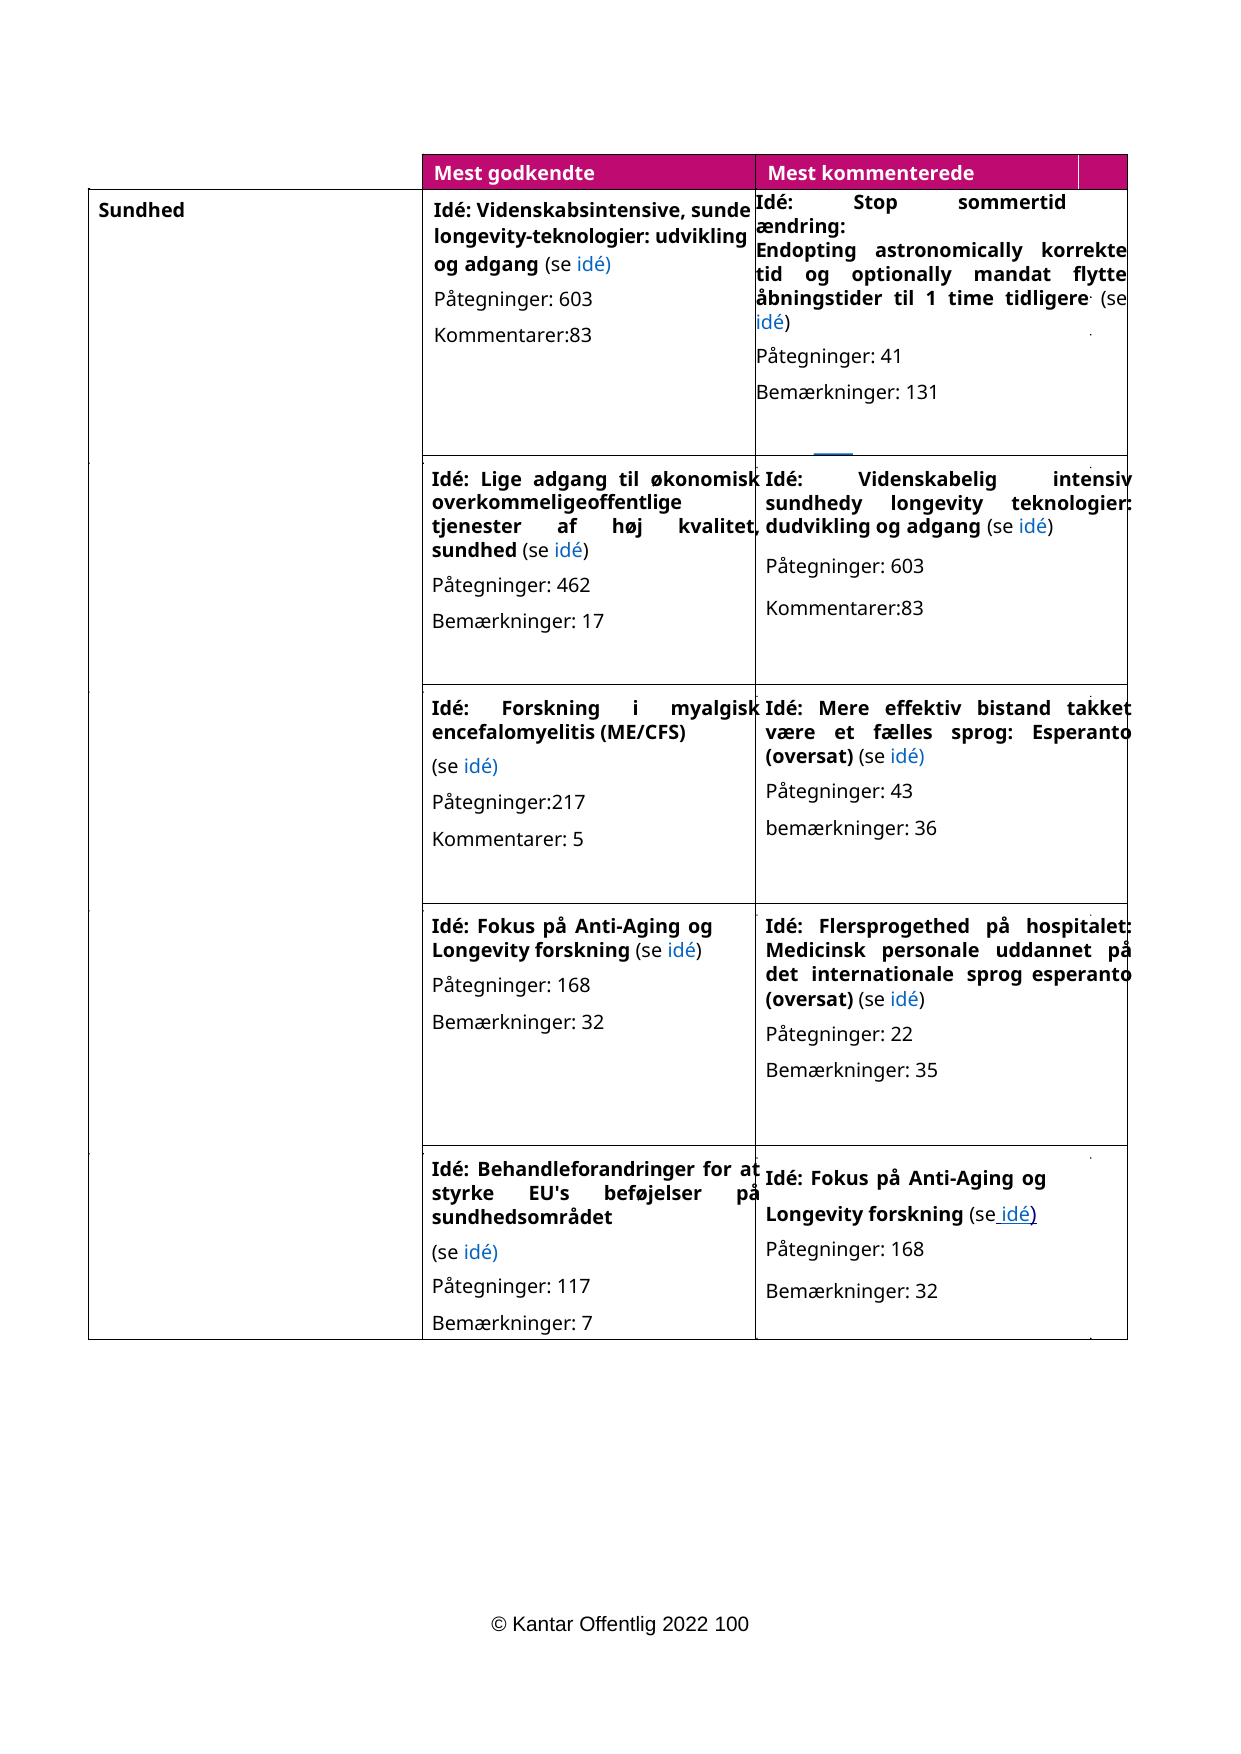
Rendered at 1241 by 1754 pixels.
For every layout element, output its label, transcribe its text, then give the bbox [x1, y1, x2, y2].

table_header [756, 155, 767, 189]
table_cell Idé: Flersprogethed på hospitalet: Medicinsk personale uddannet på det internationale sprog esperanto (oversat) (se idé) Påtegninger: 22 Bemærkninger: 35 [756, 904, 1127, 1145]
table_cell Idé: Videnskabelig intensiv sundhedy longevity teknologier: dudvikling og adgang (se idé) Påtegninger: 603 Kommentarer:83 [756, 456, 1127, 684]
table_cell Idé: Mere effektiv bistand takket være et fælles sprog: Esperanto (oversat) (se idé) Påtegninger: 43 bemærkninger: 36 [756, 685, 1127, 903]
table_cell Idé: Videnskabsintensive, sunde longevity-teknologier: udvikling og adgang (se idé) Påtegninger: 603 Kommentarer:83 [423, 190, 755, 455]
table_cell Idé: Stop sommertid ændring: Endopting astronomically korrekte tid og optionally mandat flytte åbningstider til 1 time tidligere (se idé) Påtegninger: 41 Bemærkninger: 131 [756, 190, 1127, 455]
table_header [423, 155, 434, 189]
table_cell Idé: Fokus på Anti-Aging og Longevity forskning (se idé) Påtegninger: 168 Bemærkninger: 32 [423, 904, 755, 1145]
table_cell Idé: Lige adgang til økonomisk overkommeligeoffentlige tjenester af høj kvalitet, sundhed (se idé) Påtegninger: 462 Bemærkninger: 17 [423, 456, 755, 684]
table_cell Idé: Forskning i myalgisk encefalomyelitis (ME/CFS) (se idé) Påtegninger:217 Kommentarer: 5 [423, 685, 755, 903]
table_cell Idé: Fokus på Anti-Aging og Longevity forskning (se idé) Påtegninger: 168 Bemærkninger: 32 [756, 1146, 1127, 1339]
table_header [89, 154, 422, 189]
table_cell Idé: Behandleforandringer for at styrke EU's beføjelser på sundhedsområdet (se idé) Påtegninger: 117 Bemærkninger: 7 [423, 1146, 755, 1339]
table_cell Sundhed [89, 190, 422, 1339]
table_header [745, 155, 755, 189]
table_header Mest godkendte [434, 155, 745, 189]
table_header Mest kommenterede [767, 155, 1078, 189]
table_header [1079, 155, 1127, 189]
